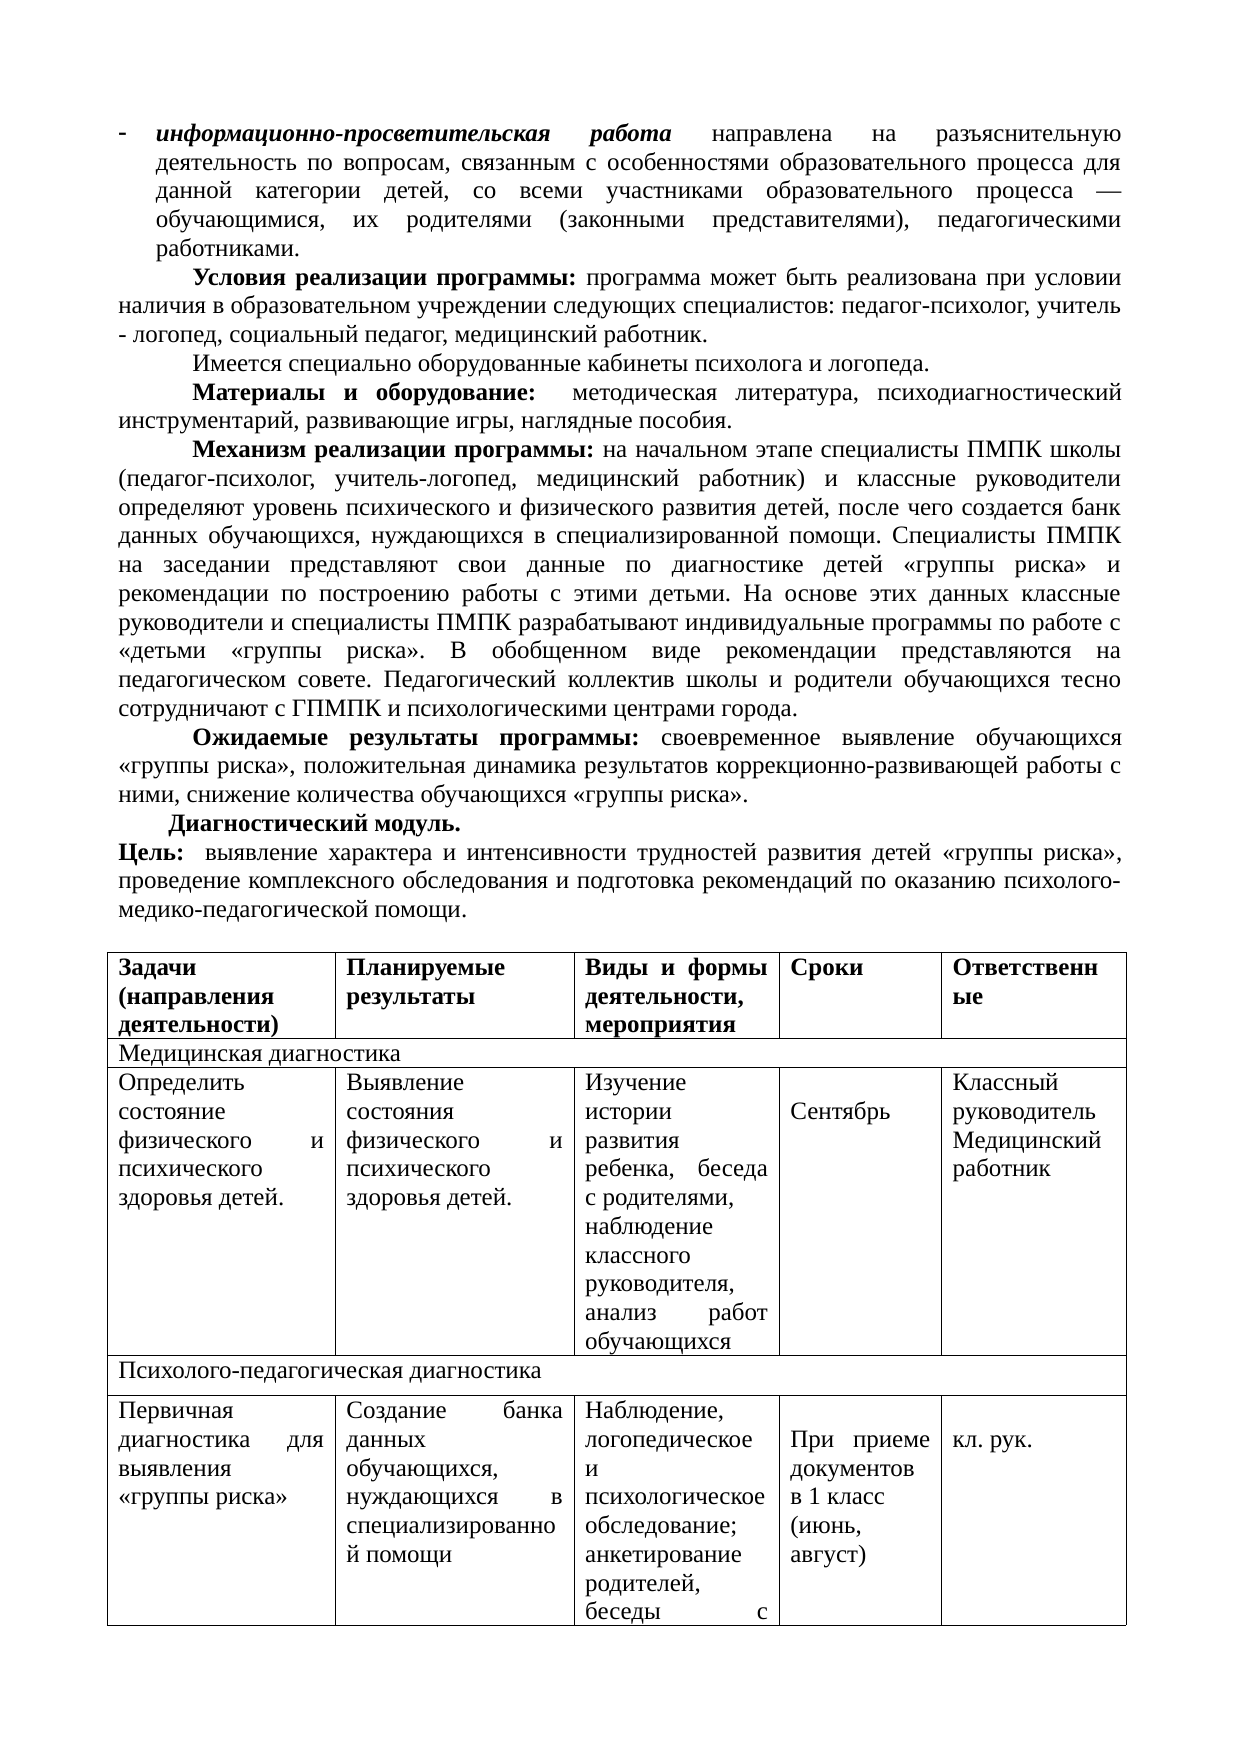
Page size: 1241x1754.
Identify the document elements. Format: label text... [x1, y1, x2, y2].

text Имеется специально оборудованные кабинеты психолога и логопеда. [118, 348, 1122, 377]
table_cell Медицинская диагностика [108, 1039, 1126, 1067]
text Ожидаемые результаты программы: своевременное выявление обучающихся «группы риска», положительная динамика результатов коррекционно-развивающей работы с ними, снижение количества обучающихся «группы риска». [118, 722, 1122, 808]
text Материалы и оборудование: методическая литература, психодиагностический инструментарий, развивающие игры, наглядные пособия. [118, 377, 1122, 434]
text Цель: выявление характера и интенсивности трудностей развития детей «группы риска», проведение комплексного обследования и подготовка рекомендаций по оказанию психолого-медико-педагогической помощи. [118, 837, 1122, 923]
table_cell Сентябрь [780, 1068, 941, 1355]
text Механизм реализации программы: на начальном этапе специалисты ПМПК школы (педагог-психолог, учитель-логопед, медицинский работник) и классные руководители определяют уровень психического и физического развития детей, после чего создается банк данных обучающихся, нуждающихся в специализированной помощи. Специалисты ПМПК на заседании представляют свои данные по диагностике детей «группы риска» и рекомендации по построению работы с этими детьми. На основе этих данных классные руководители и специалисты ПМПК разрабатывают индивидуальные программы по работе с «детьми «группы риска». В обобщенном виде рекомендации представляются на педагогическом совете. Педагогический коллектив школы и родители обучающихся тесно сотрудничают с ГПМПК и психологическими центрами города. [118, 434, 1122, 722]
table_cell кл. рук. [942, 1396, 1126, 1625]
table_cell Наблюдение, логопедическое и психологическое обследование; анкетирование родителей, беседы с [575, 1396, 779, 1625]
table_header Сроки [780, 953, 941, 1038]
table_cell Определить состояние физического и психического здоровья детей. [108, 1068, 335, 1355]
table_cell Психолого-педагогическая диагностика [108, 1356, 1126, 1395]
table_cell Изучение истории развития ребенка, беседа с родителями, наблюдение классного руководителя, анализ работ обучающихся [575, 1068, 779, 1355]
list информационно-просветительская работа направлена на разъяснительную деятельность по вопросам, связанным с особенностями образовательного процесса для данной категории детей, со всеми участниками образовательного процесса — обучающимися, их родителями (законными представителями), педагогическими работниками. [118, 118, 1122, 262]
table_cell Классный руководитель Медицинский работник [942, 1068, 1126, 1355]
table_header Задачи (направления деятельности) [108, 953, 335, 1038]
table_cell Первичная диагностика для выявления «группы риска» [108, 1396, 335, 1625]
table_cell Создание банка данных обучающихся, нуждающихся в специализированной помощи [336, 1396, 574, 1625]
text Условия реализации программы: программа может быть реализована при условии наличия в образовательном учреждении следующих специалистов: педагог-психолог, учитель - логопед, социальный педагог, медицинский работник. [118, 262, 1122, 348]
table_header Планируемые результаты [336, 953, 574, 1038]
table_header Виды и формы деятельности, мероприятия [575, 953, 779, 1038]
table_header Ответственные [942, 953, 1126, 1038]
table_cell При приеме документов в 1 класс (июнь, август) [780, 1396, 941, 1625]
table_cell Выявление состояния физического и психического здоровья детей. [336, 1068, 574, 1355]
text Диагностический модуль. [118, 808, 1122, 837]
